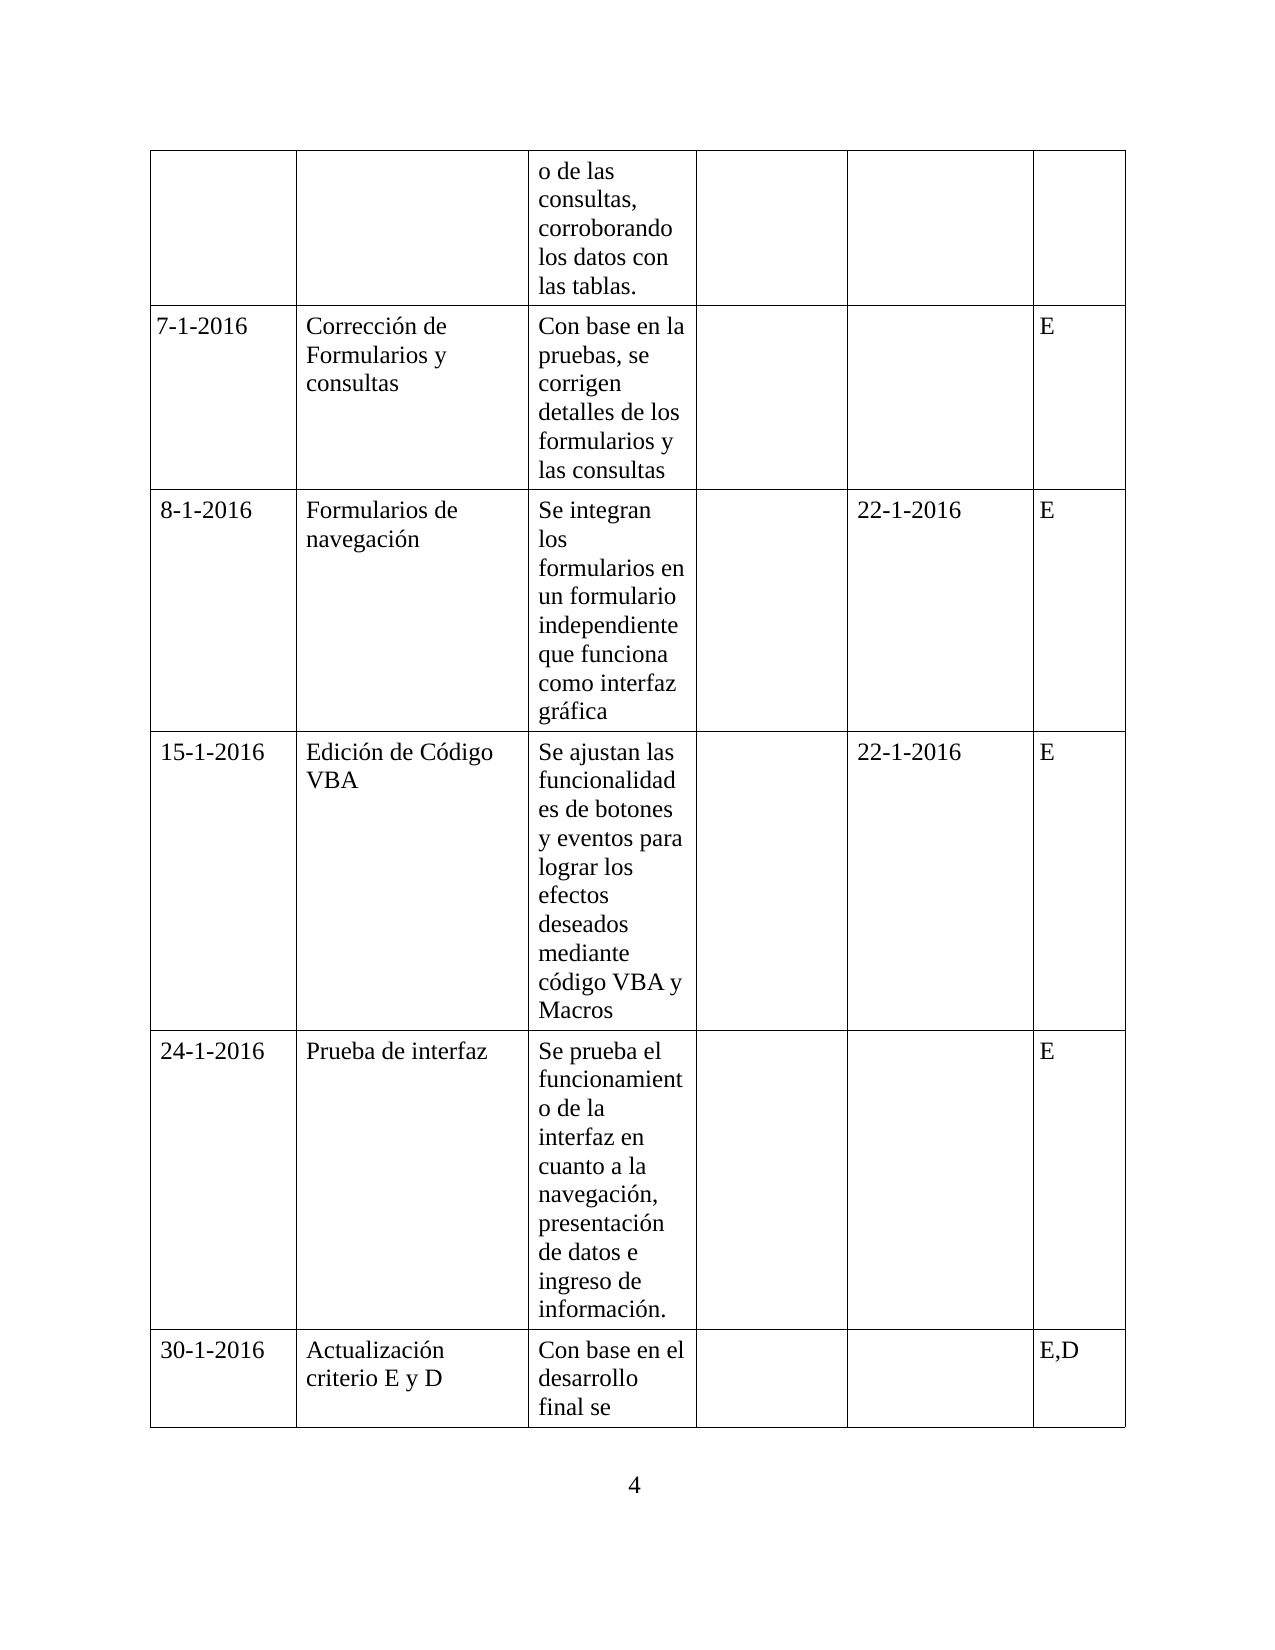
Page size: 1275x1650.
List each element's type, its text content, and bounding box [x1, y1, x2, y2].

table_cell [697, 306, 847, 489]
table_cell 22-1-2016 [848, 490, 1033, 731]
table_cell Con base en la pruebas, se corrigen detalles de los formularios y las consultas [529, 306, 696, 489]
table_cell 22-1-2016 [848, 732, 1033, 1030]
table_cell Se ajustan las funcionalidades de botones y eventos para lograr los efectos deseados mediante código VBA y Macros [529, 732, 696, 1030]
table_cell Formularios de navegación [297, 490, 528, 731]
table_cell 15-1-2016 [151, 732, 296, 1030]
table_cell Prueba de interfaz [297, 1031, 528, 1329]
table_cell Con base en el desarrollo final se [529, 1330, 696, 1427]
table_cell [151, 151, 296, 305]
table_cell [697, 732, 847, 1030]
table_cell [697, 1330, 847, 1427]
table_cell 7-1-2016 [151, 306, 296, 489]
table_cell 30-1-2016 [151, 1330, 296, 1427]
table_cell Actualización criterio E y D [297, 1330, 528, 1427]
table_cell [848, 306, 1033, 489]
table_cell [1034, 151, 1125, 305]
table_cell E [1034, 306, 1125, 489]
table_cell E [1034, 490, 1125, 731]
table_cell E,D [1034, 1330, 1125, 1427]
table_cell Se integran los formularios en un formulario independiente que funciona como interfaz gráfica [529, 490, 696, 731]
table_cell Edición de Código VBA [297, 732, 528, 1030]
table_cell [697, 151, 847, 305]
table_cell [297, 151, 528, 305]
table_cell 24-1-2016 [151, 1031, 296, 1329]
table_cell o de las consultas, corroborando los datos con las tablas. [529, 151, 696, 305]
table_cell [697, 1031, 847, 1329]
table_cell Corrección de Formularios y consultas [297, 306, 528, 489]
table_cell [848, 151, 1033, 305]
table_cell [848, 1330, 1033, 1427]
table_cell [848, 1031, 1033, 1329]
table_cell Se prueba el funcionamiento de la interfaz en cuanto a la navegación, presentación de datos e ingreso de información. [529, 1031, 696, 1329]
table_cell [697, 490, 847, 731]
table_cell E [1034, 732, 1125, 1030]
table_cell E [1034, 1031, 1125, 1329]
table_cell 8-1-2016 [151, 490, 296, 731]
